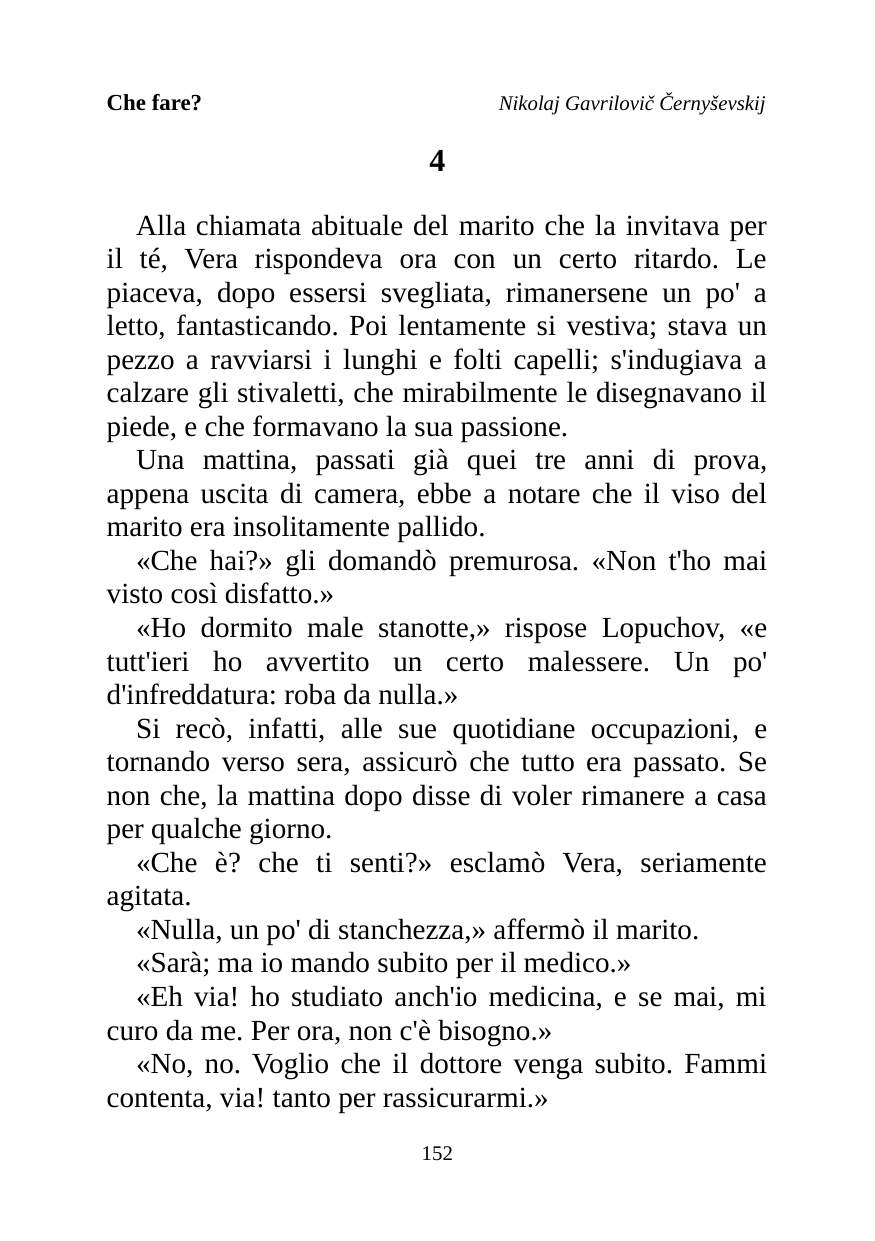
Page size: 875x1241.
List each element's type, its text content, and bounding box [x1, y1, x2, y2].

subtitle 4 [106, 141, 768, 178]
text Alla chiamata abituale del marito che la invitava per il té, Vera rispondeva ora con un certo ritardo. Le piaceva, dopo essersi svegliata, rimanersene un po' a letto, fantasticando. Poi lentamente si vestiva; stava un pezzo a ravviarsi i lunghi e folti capelli; s'indugiava a calzare gli stivaletti, che mirabilmente le disegnavano il piede, e che formavano la sua passione. [106, 208, 768, 442]
text «Che è? che ti senti?» esclamò Vera, seriamente agitata. [106, 845, 768, 912]
text Una mattina, passati già quei tre anni di prova, appena uscita di camera, ebbe a notare che il viso del marito era insolitamente pallido. [106, 442, 768, 543]
text «Nulla, un po' di stanchezza,» affermò il marito. [106, 912, 768, 946]
text «No, no. Voglio che il dottore venga subito. Fammi contenta, via! tanto per rassicurarmi.» [106, 1046, 768, 1113]
text «Ho dormito male stanotte,» rispose Lopuchov, «e tutt'ieri ho avvertito un certo malessere. Un po' d'infreddatura: roba da nulla.» [106, 610, 768, 711]
text «Eh via! ho studiato anch'io medicina, e se mai, mi curo da me. Per ora, non c'è bisogno.» [106, 979, 768, 1046]
text «Sarà; ma io mando subito per il medico.» [106, 946, 768, 979]
text Si recò, infatti, alle sue quotidiane occupazioni, e tornando verso sera, assicurò che tutto era passato. Se non che, la mattina dopo disse di voler rimanere a casa per qualche giorno. [106, 711, 768, 845]
text «Che hai?» gli domandò premurosa. «Non t'ho mai visto così disfatto.» [106, 543, 768, 610]
